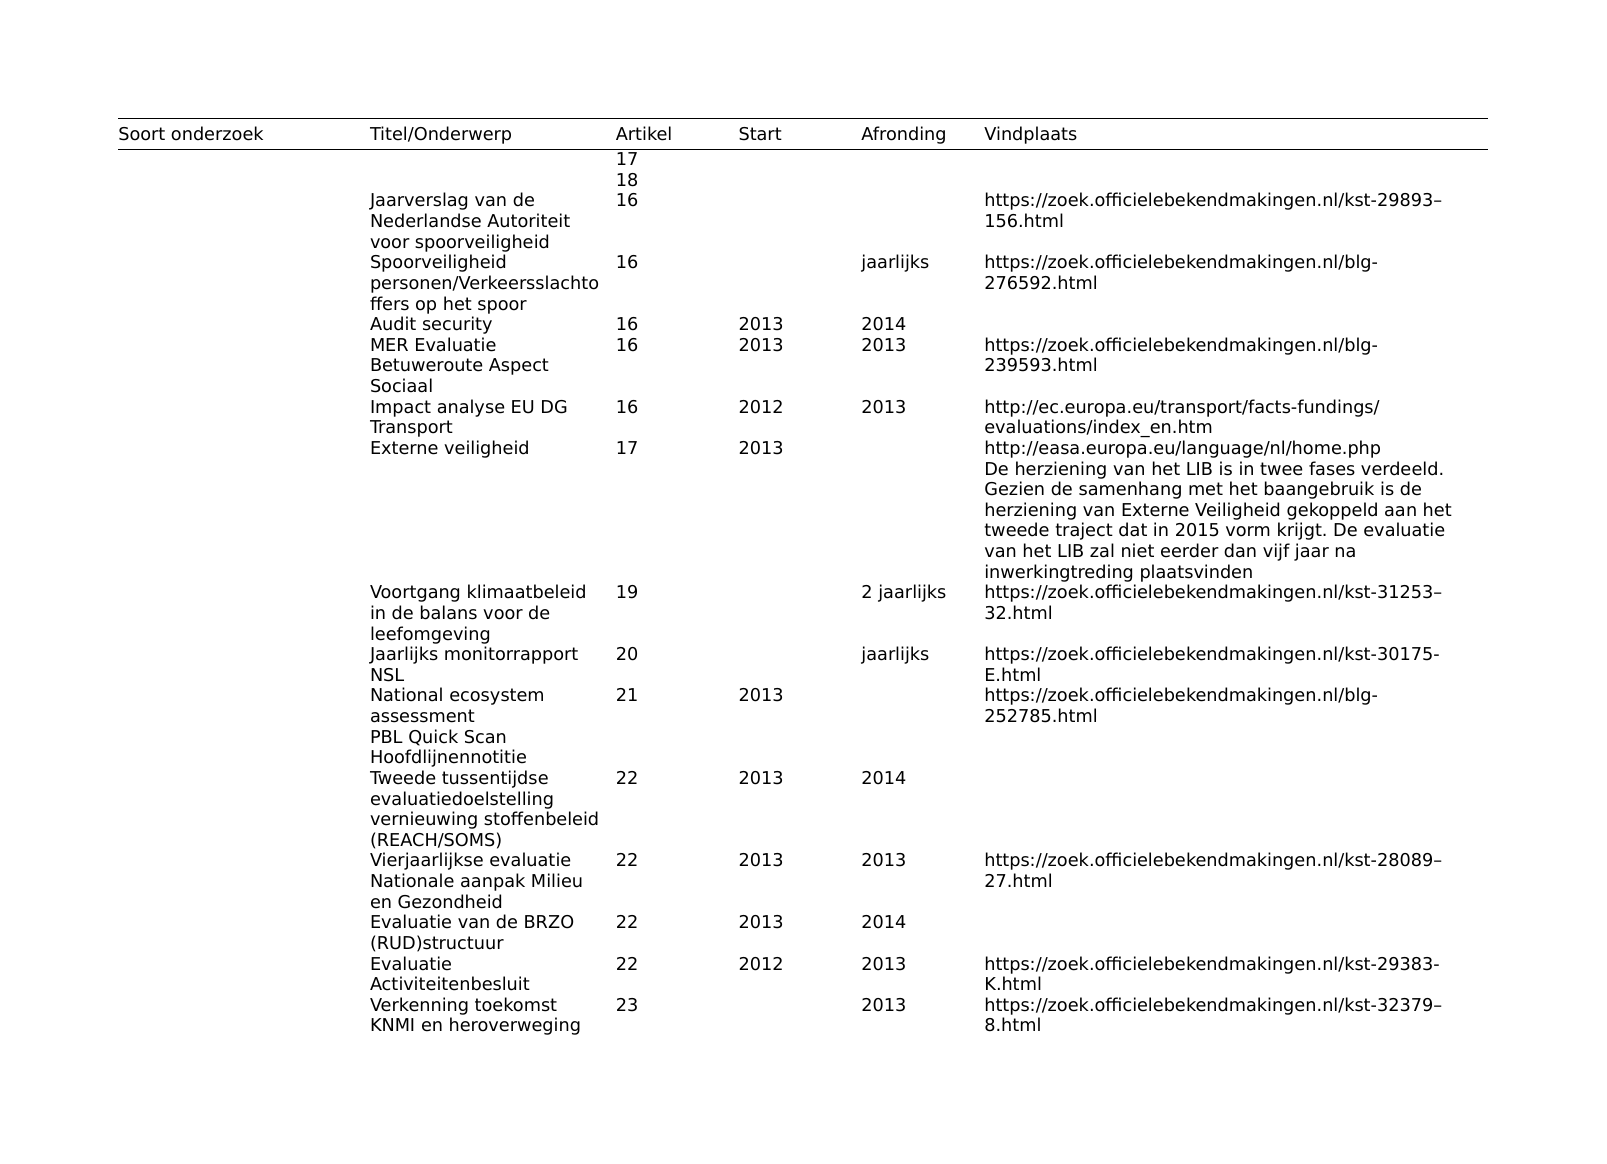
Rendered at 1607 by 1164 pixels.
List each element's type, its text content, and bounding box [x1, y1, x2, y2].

table_cell Spoorveiligheid personen/Verkeersslachtoffers op het spoor [364, 252, 609, 314]
table_header Soort onderzoek [118, 119, 364, 149]
table_cell 2012 [733, 954, 855, 995]
table_cell [118, 644, 364, 685]
table_cell [118, 150, 364, 190]
table_cell [978, 912, 1488, 953]
table_cell 16 [610, 252, 732, 314]
table_cell 2014 [855, 912, 978, 953]
table_cell https://zoek.officielebekendmakingen.nl/kst-29383-K.html [978, 954, 1488, 995]
table_header Start [733, 119, 855, 149]
table_cell [733, 995, 855, 1036]
table_cell 2013 [733, 438, 855, 582]
table_cell 2014 [855, 314, 978, 335]
table_cell 2013 [733, 335, 855, 397]
table_cell [118, 954, 364, 995]
table_cell https://zoek.officielebekendmakingen.nl/kst-32379–8.html [978, 995, 1488, 1036]
table_cell [733, 190, 855, 252]
table_cell https://zoek.officielebekendmakingen.nl/blg-276592.html [978, 252, 1488, 314]
table_cell 2013 [733, 850, 855, 912]
table_cell https://zoek.officielebekendmakingen.nl/kst-29893–156.html [978, 190, 1488, 252]
table_cell 16 [610, 190, 732, 252]
table_cell [855, 685, 978, 768]
table_cell Externe veiligheid [364, 438, 609, 582]
table_cell Voortgang klimaatbeleid in de balans voor de leefomgeving [364, 582, 609, 644]
table_cell [118, 768, 364, 850]
table_cell Jaarverslag van de Nederlandse Autoriteit voor spoorveiligheid [364, 190, 609, 252]
table_cell 16 [610, 314, 732, 335]
table_cell 2013 [733, 768, 855, 850]
table_cell National ecosystem assessment PBL Quick Scan Hoofdlijnennotitie [364, 685, 609, 768]
table_cell [733, 644, 855, 685]
table_cell 22 [610, 850, 732, 912]
table_cell Impact analyse EU DG Transport [364, 397, 609, 438]
table_cell https://zoek.officielebekendmakingen.nl/blg-252785.html [978, 685, 1488, 768]
table_cell 2014 [855, 768, 978, 850]
table_cell [978, 150, 1488, 190]
table_cell 2013 [855, 335, 978, 397]
table_cell 2013 [855, 995, 978, 1036]
table_cell MER Evaluatie Betuweroute Aspect Sociaal [364, 335, 609, 397]
table_cell 22 [610, 912, 732, 953]
table_cell 20 [610, 644, 732, 685]
table_cell Tweede tussentijdse evaluatiedoelstelling vernieuwing stoffenbeleid (REACH/SOMS) [364, 768, 609, 850]
table_cell 2013 [733, 314, 855, 335]
table_cell [364, 150, 609, 190]
table_cell 2013 [855, 850, 978, 912]
table_header Titel/Onderwerp [364, 119, 609, 149]
table_cell Evaluatie van de BRZO (RUD)structuur [364, 912, 609, 953]
table_cell 16 [610, 335, 732, 397]
table_cell 22 [610, 768, 732, 850]
table_cell 2013 [855, 397, 978, 438]
table_cell [855, 150, 978, 190]
table_cell 23 [610, 995, 732, 1036]
table_cell [118, 582, 364, 644]
table_cell Vierjaarlijkse evaluatie Nationale aanpak Milieu en Gezondheid [364, 850, 609, 912]
table_cell [855, 438, 978, 582]
table_cell 17 18 [610, 150, 732, 190]
table_cell 2012 [733, 397, 855, 438]
table_cell [118, 190, 364, 252]
table_cell [118, 685, 364, 768]
table_cell [118, 912, 364, 953]
table_cell [733, 252, 855, 314]
table_cell 2013 [855, 954, 978, 995]
table_cell http://ec.europa.eu/transport/facts-fundings/evaluations/index_en.htm [978, 397, 1488, 438]
table_cell [978, 768, 1488, 850]
table_cell http://easa.europa.eu/language/nl/home.php De herziening van het LIB is in twee fases verdeeld. Gezien de samenhang met het baangebruik is de herziening van Externe Veiligheid gekoppeld aan het tweede traject dat in 2015 vorm krijgt. De evaluatie van het LIB zal niet eerder dan vijf jaar na inwerkingtreding plaatsvinden [978, 438, 1488, 582]
table_cell [118, 995, 364, 1036]
table_cell Evaluatie Activiteitenbesluit [364, 954, 609, 995]
table_cell [733, 150, 855, 190]
table_cell [978, 314, 1488, 335]
table_cell 16 [610, 397, 732, 438]
table_cell [855, 190, 978, 252]
table_cell 2013 [733, 912, 855, 953]
table_cell Jaarlijks monitorrapport NSL [364, 644, 609, 685]
table_cell https://zoek.officielebekendmakingen.nl/kst-28089–27.html [978, 850, 1488, 912]
table_cell Audit security [364, 314, 609, 335]
table_header Artikel [610, 119, 732, 149]
table_cell [118, 397, 364, 438]
table_cell 19 [610, 582, 732, 644]
table_cell 2 jaarlijks [855, 582, 978, 644]
table_cell [118, 438, 364, 582]
table_cell [733, 582, 855, 644]
table_cell https://zoek.officielebekendmakingen.nl/kst-30175-E.html [978, 644, 1488, 685]
table_cell 2013 [733, 685, 855, 768]
table_cell jaarlijks [855, 644, 978, 685]
table_cell 17 [610, 438, 732, 582]
table_cell 21 [610, 685, 732, 768]
table_cell jaarlijks [855, 252, 978, 314]
table_cell https://zoek.officielebekendmakingen.nl/kst-31253–32.html [978, 582, 1488, 644]
table_header Vindplaats [978, 119, 1488, 149]
table_cell https://zoek.officielebekendmakingen.nl/blg-239593.html [978, 335, 1488, 397]
table_header Afronding [855, 119, 978, 149]
table_cell [118, 335, 364, 397]
table_cell [118, 314, 364, 335]
table_cell Verkenning toekomst KNMI en heroverweging [364, 995, 609, 1036]
table_cell [118, 252, 364, 314]
table_cell 22 [610, 954, 732, 995]
table_cell [118, 850, 364, 912]
